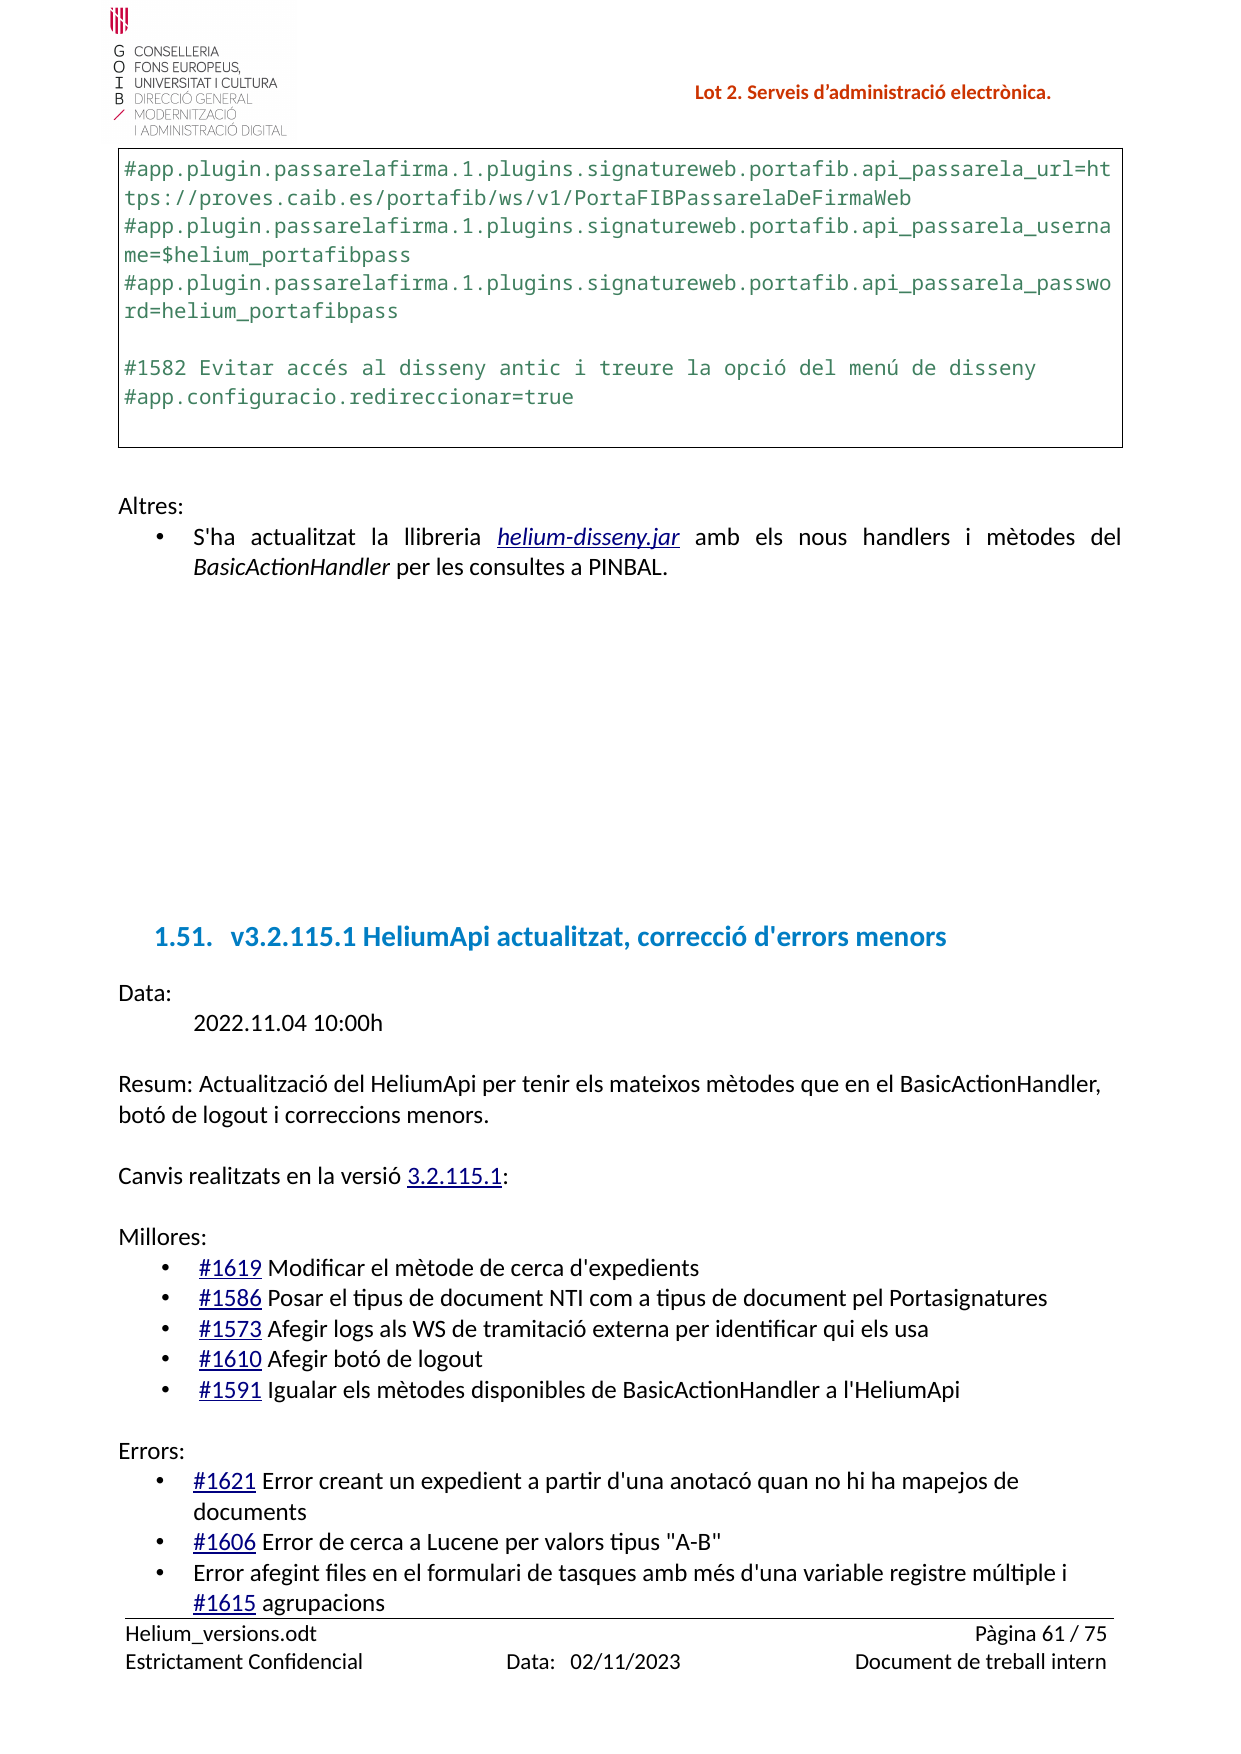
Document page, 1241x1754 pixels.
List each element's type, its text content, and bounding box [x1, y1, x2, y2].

text Millores: [118, 1221, 1122, 1252]
subtitle v3.2.115.1 HeliumApi actualitzat, correcció d'errors menors [153, 918, 1122, 953]
list #1619 Modificar el mètode de cerca d'expedients [161, 1252, 1122, 1282]
list #1573 Afegir logs als WS de tramitació externa per identificar qui els usa [161, 1313, 1122, 1343]
picture [100, 0, 297, 144]
text Resum: Actualització del HeliumApi per tenir els mateixos mètodes que en el BasicActionHandler, botó de logout i correccions menors. [118, 1068, 1122, 1129]
text Altres: [118, 490, 1122, 521]
table_header #app.plugin.passarelafirma.1.plugins.signatureweb.portafib.api_passarela_url=https://proves.caib.es/portafib/ws/v1/PortaFIBPassarelaDeFirmaWeb #app.plugin.passarelafirma.1.plugins.signatureweb.portafib.api_passarela_username=$helium_portafibpass #app.plugin.passarelafirma.1.plugins.signatureweb.portafib.api_passarela_password=helium_portafibpass #1582 Evitar accés al disseny antic i treure la opció del menú de disseny #app.configuracio.redireccionar=true [119, 149, 1122, 447]
list #1606 Error de cerca a Lucene per valors tipus "A-B" [156, 1526, 1122, 1557]
list #1591 Igualar els mètodes disponibles de BasicActionHandler a l'HeliumApi [161, 1374, 1122, 1404]
list Error afegint files en el formulari de tasques amb més d'una variable registre múltiple i #1615 agrupacions [156, 1557, 1122, 1618]
list #1610 Afegir botó de logout [161, 1343, 1122, 1374]
list #1586 Posar el tipus de document NTI com a tipus de document pel Portasignatures [161, 1282, 1122, 1313]
list S'ha actualitzat la llibreria helium-disseny.jar amb els nous handlers i mètodes del BasicActionHandler per les consultes a PINBAL. [156, 521, 1122, 582]
text Canvis realitzats en la versió 3.2.115.1: [118, 1160, 1122, 1191]
text Data: [118, 977, 1122, 1007]
list #1621 Error creant un expedient a partir d'una anotacó quan no hi ha mapejos de documents [156, 1465, 1122, 1526]
text Errors: [118, 1435, 1122, 1465]
text 2022.11.04 10:00h [118, 1007, 1122, 1038]
